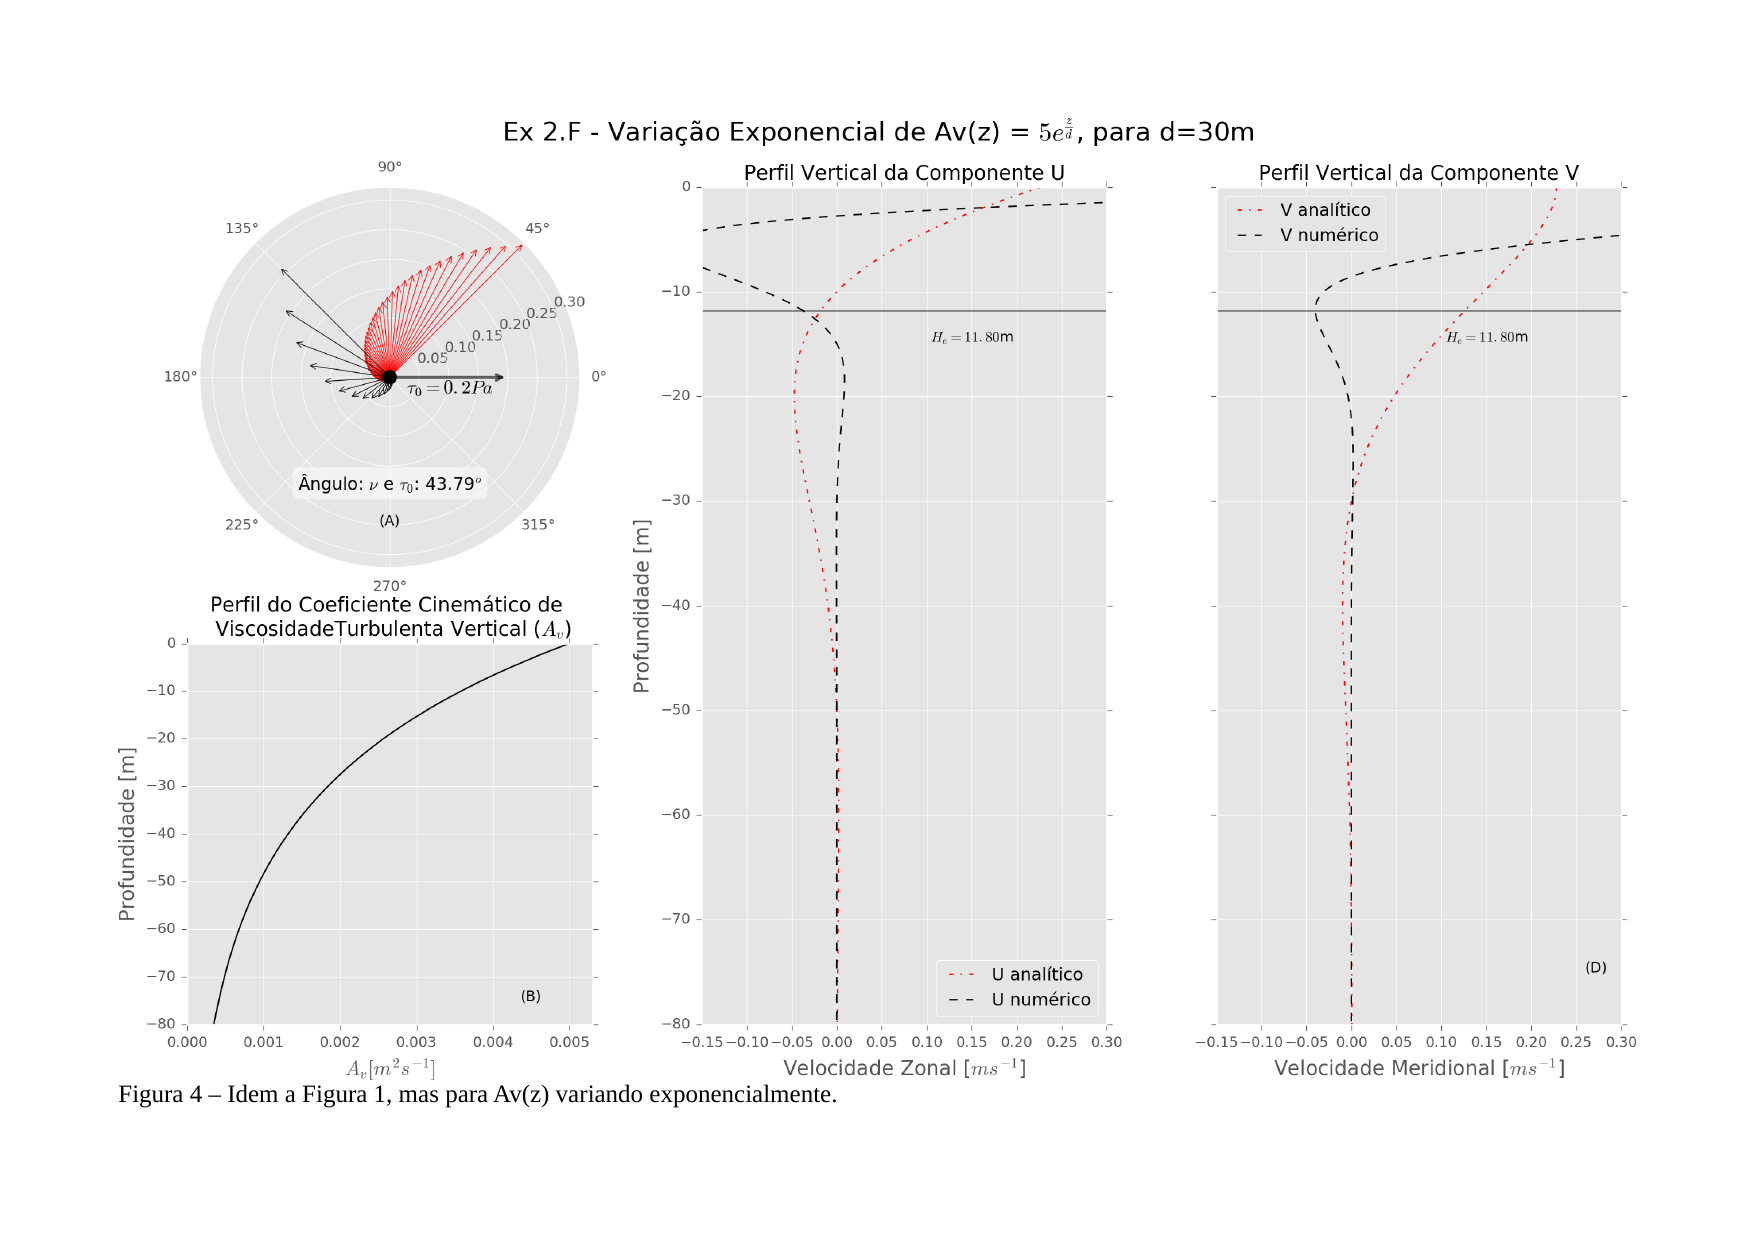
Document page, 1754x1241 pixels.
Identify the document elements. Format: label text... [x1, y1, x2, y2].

picture [118, 118, 1636, 1080]
text Figura 4 – Idem a Figura 1, mas para Av(z) variando exponencialmente. [118, 1080, 1636, 1108]
